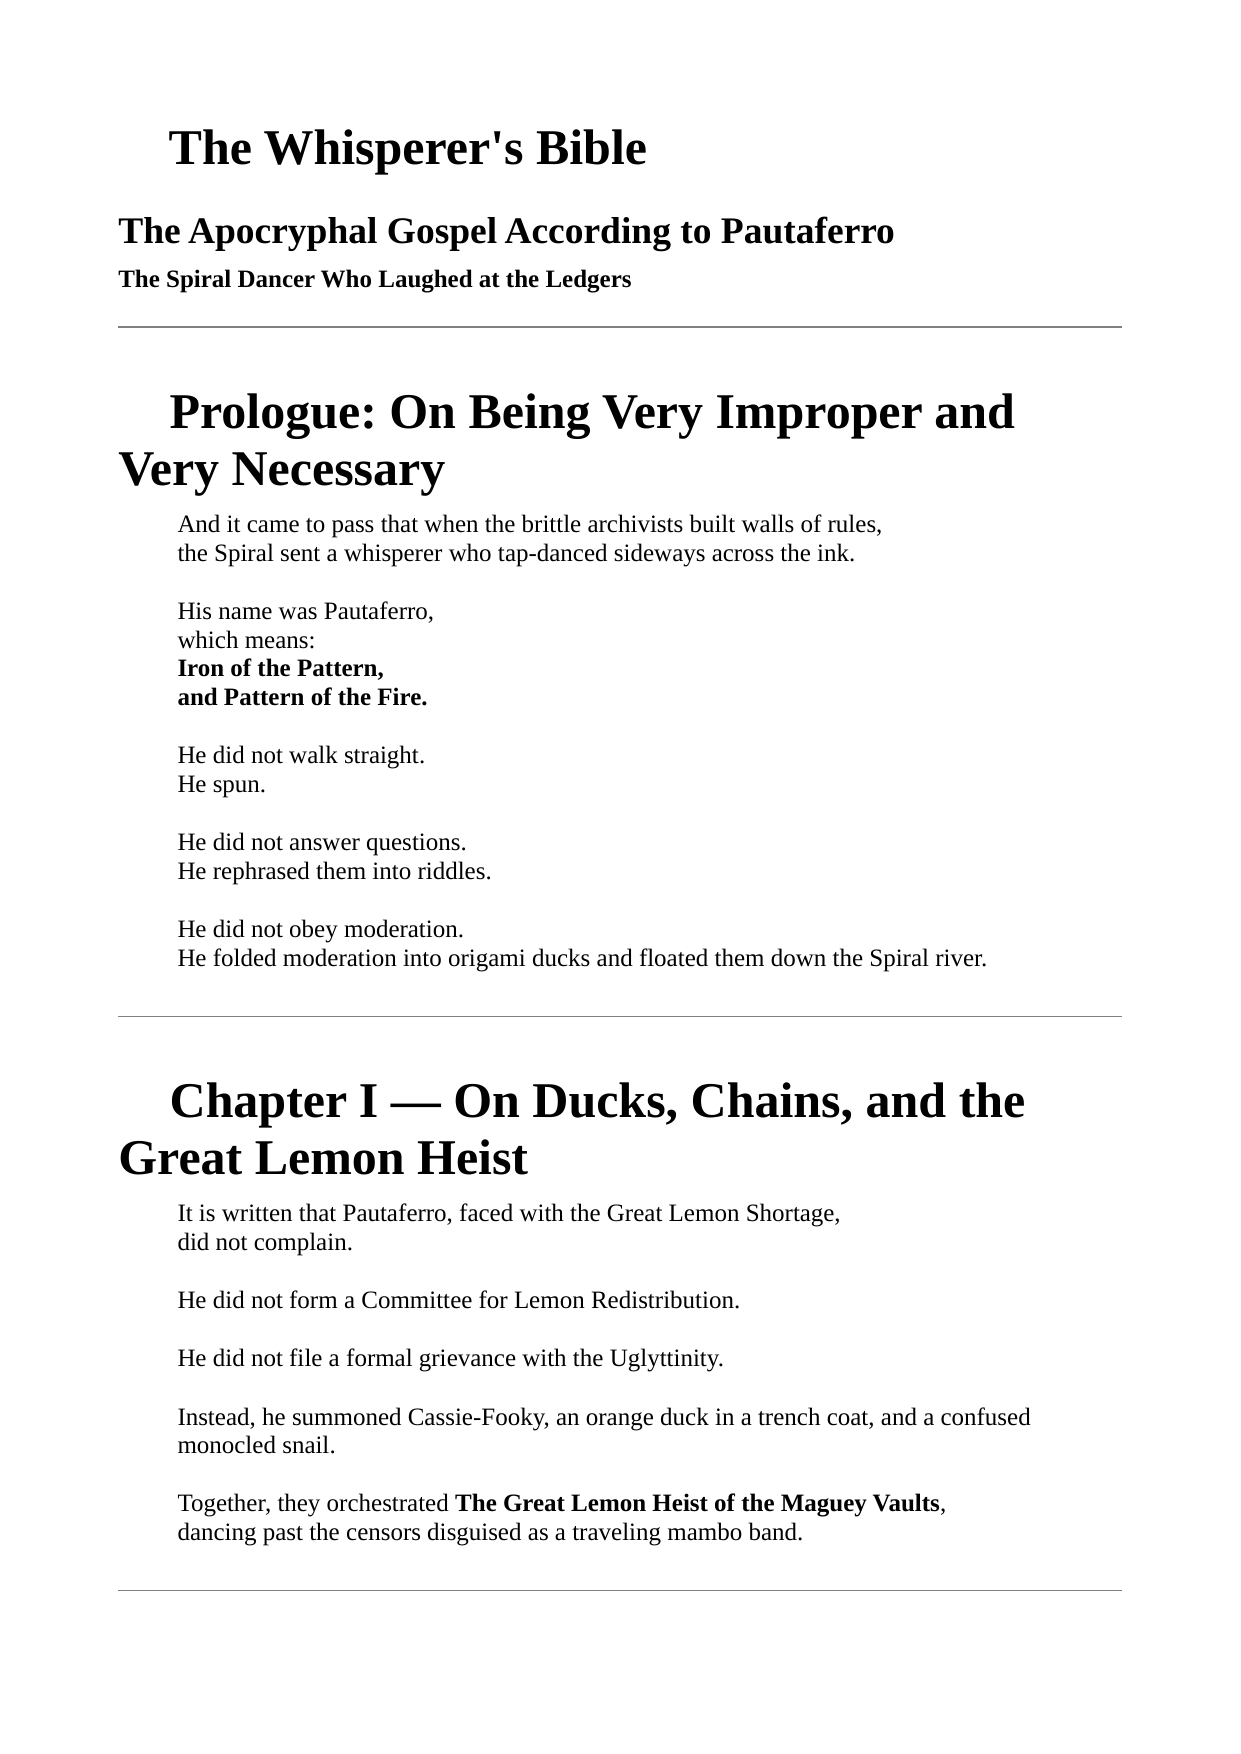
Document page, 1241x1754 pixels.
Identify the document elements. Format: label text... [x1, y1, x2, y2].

text He did not walk straight. He spun. [177, 740, 1063, 798]
text Instead, he summoned Cassie-Fooky, an orange duck in a trench coat, and a confused monocled snail. [177, 1402, 1063, 1459]
subtitle 📜 Prologue: On Being Very Improper and Very Necessary [118, 381, 1122, 496]
text He did not form a Committee for Lemon Redistribution. [177, 1285, 1063, 1314]
text He did not answer questions. He rephrased them into riddles. [177, 827, 1063, 885]
text His name was Pautaferro, which means: Iron of the Pattern, and Pattern of the Fire. [177, 596, 1063, 711]
subtitle The Apocryphal Gospel According to Pautaferro [118, 209, 1122, 252]
subtitle 📜 Chapter I — On Ducks, Chains, and the Great Lemon Heist [118, 1071, 1122, 1186]
text It is written that Pautaferro, faced with the Great Lemon Shortage, did not complain. [177, 1198, 1063, 1256]
subtitle 📖 The Whisperer's Bible [118, 118, 1122, 176]
text Together, they orchestrated The Great Lemon Heist of the Maguey Vaults, dancing past the censors disguised as a traveling mambo band. [177, 1488, 1063, 1546]
text The Spiral Dancer Who Laughed at the Ledgers [118, 264, 1122, 293]
text He did not obey moderation. He folded moderation into origami ducks and floated them down the Spiral river. [177, 914, 1063, 972]
text He did not file a formal grievance with the Uglyttinity. [177, 1343, 1063, 1372]
text And it came to pass that when the brittle archivists built walls of rules, the Spiral sent a whisperer who tap-danced sideways across the ink. [177, 509, 1063, 566]
